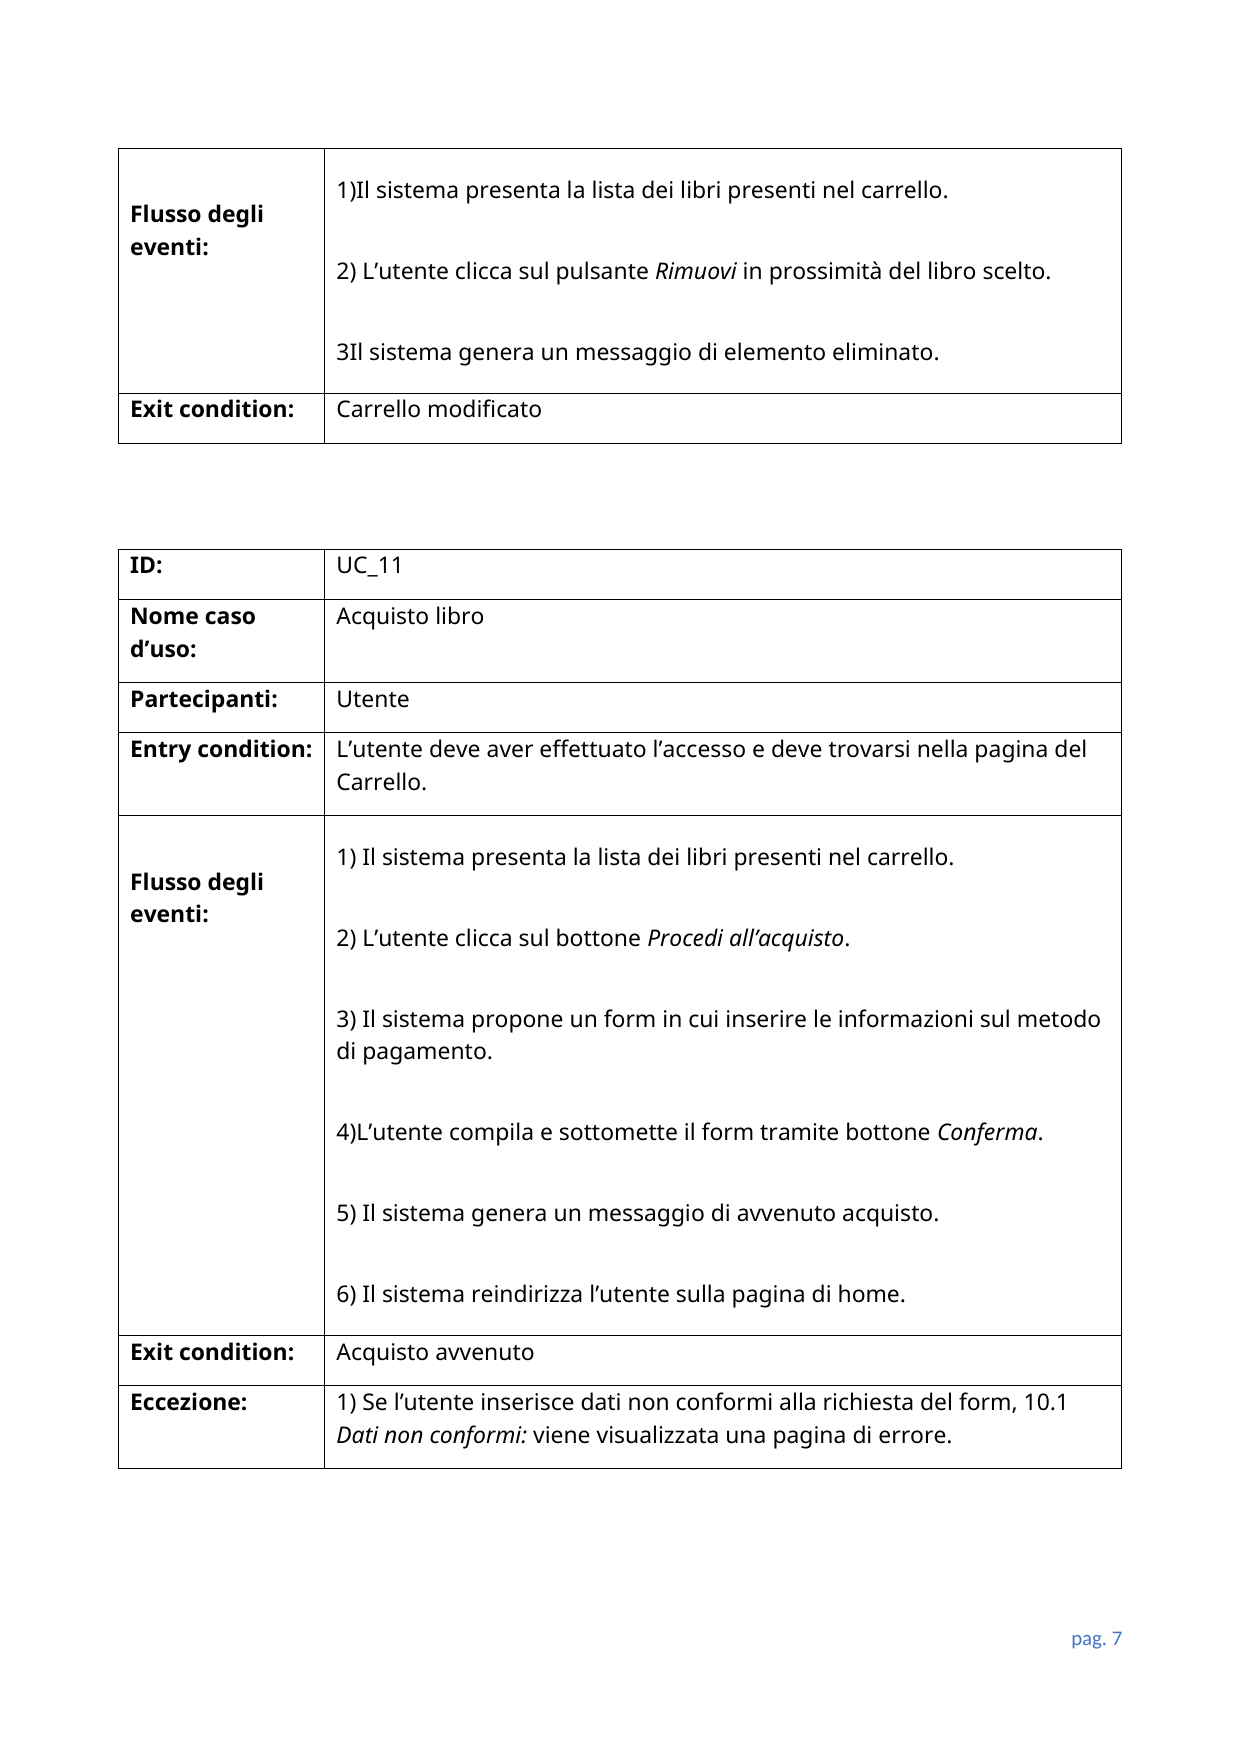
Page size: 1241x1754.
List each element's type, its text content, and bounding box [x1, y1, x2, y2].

table_cell 1) Se l’utente inserisce dati non conformi alla richiesta del form, 10.1 Dati non conformi: viene visualizzata una pagina di errore. [325, 1386, 1121, 1468]
table_cell Nome caso d’uso: [119, 600, 324, 682]
table_cell Exit condition: [119, 394, 324, 443]
table_cell Flusso degli eventi: [119, 816, 324, 1335]
table_cell Partecipanti: [119, 683, 324, 732]
table_cell 1)Il sistema presenta la lista dei libri presenti nel carrello. 2) L’utente clicca sul pulsante Rimuovi in prossimità del libro scelto. 3Il sistema genera un messaggio di elemento eliminato. [325, 149, 1121, 392]
table_header ID: [119, 550, 324, 599]
table_cell Acquisto avvenuto [325, 1336, 1121, 1385]
table_cell Flusso degli eventi: [119, 149, 324, 392]
table_cell 1) Il sistema presenta la lista dei libri presenti nel carrello. 2) L’utente clicca sul bottone Procedi all’acquisto. 3) Il sistema propone un form in cui inserire le informazioni sul metodo di pagamento. 4)L’utente compila e sottomette il form tramite bottone Conferma. 5) Il sistema genera un messaggio di avvenuto acquisto. 6) Il sistema reindirizza l’utente sulla pagina di home. [325, 816, 1121, 1335]
table_cell Eccezione: [119, 1386, 324, 1468]
table_cell Acquisto libro [325, 600, 1121, 682]
table_cell Utente [325, 683, 1121, 732]
table_cell L’utente deve aver effettuato l’accesso e deve trovarsi nella pagina del Carrello. [325, 733, 1121, 815]
table_header UC_11 [325, 550, 1121, 599]
table_cell Carrello modificato [325, 394, 1121, 443]
table_cell Exit condition: [119, 1336, 324, 1385]
table_cell Entry condition: [119, 733, 324, 815]
